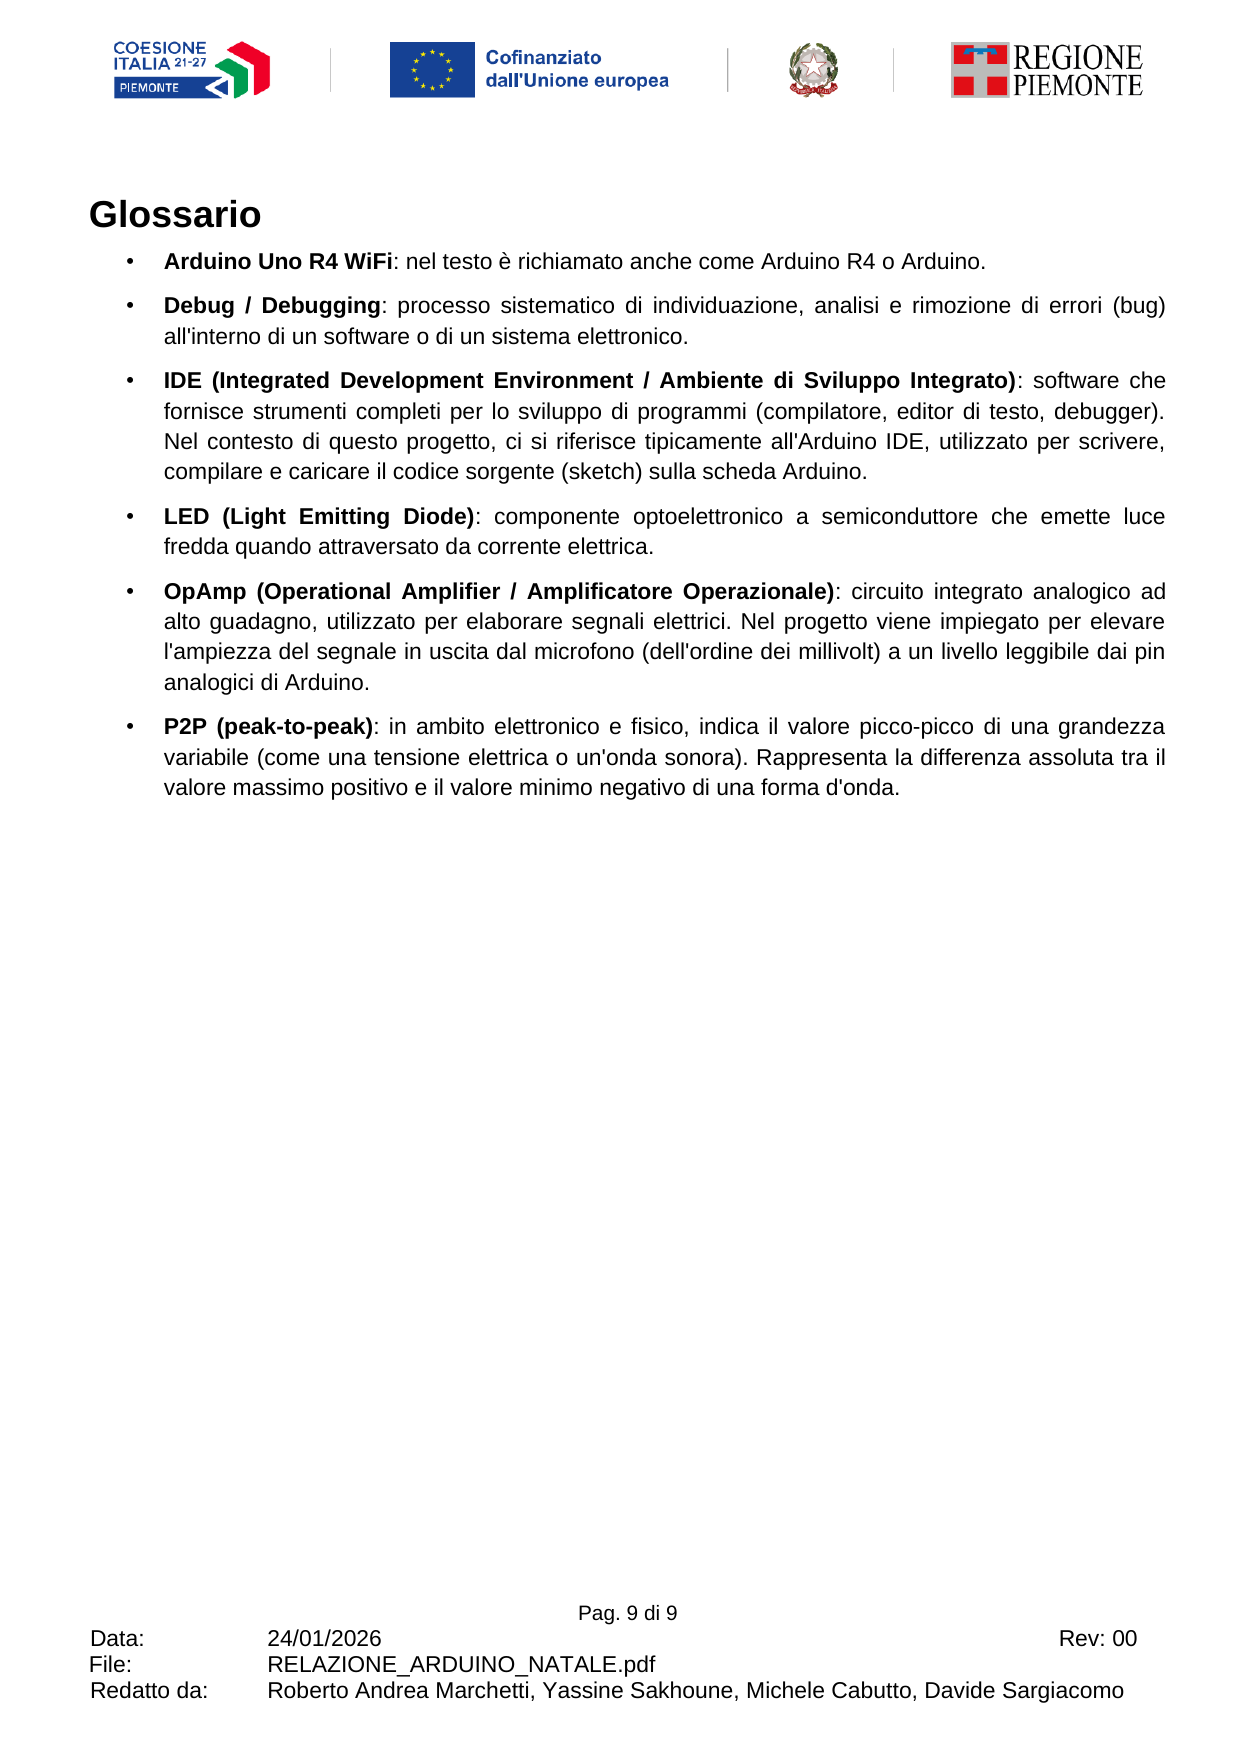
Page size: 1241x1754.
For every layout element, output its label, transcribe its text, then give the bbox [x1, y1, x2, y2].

picture [108, 29, 1147, 119]
list LED (Light Emitting Diode): componente optoelettronico a semiconduttore che emette luce fredda quando attraversato da corrente elettrica. [126, 503, 1167, 559]
list OpAmp (Operational Amplifier / Amplificatore Operazionale): circuito integrato analogico ad alto guadagno, utilizzato per elaborare segnali elettrici. Nel progetto viene impiegato per elevare l'ampiezza del segnale in uscita dal microfono (dell'ordine dei millivolt) a un livello leggibile dai pin analogici di Arduino. [126, 578, 1167, 695]
list P2P (peak-to-peak): in ambito elettronico e fisico, indica il valore picco-picco di una grandezza variabile (come una tensione elettrica o un'onda sonora). Rappresenta la differenza assoluta tra il valore massimo positivo e il valore minimo negativo di una forma d'onda. [126, 713, 1167, 800]
list Debug / Debugging: processo sistematico di individuazione, analisi e rimozione di errori (bug) all'interno di un software o di un sistema elettronico. [126, 292, 1167, 349]
subtitle Glossario [89, 192, 1167, 235]
list IDE (Integrated Development Environment / Ambiente di Sviluppo Integrato): software che fornisce strumenti completi per lo sviluppo di programmi (compilatore, editor di testo, debugger). Nel contesto di questo progetto, ci si riferisce tipicamente all'Arduino IDE, utilizzato per scrivere, compilare e caricare il codice sorgente (sketch) sulla scheda Arduino. [126, 367, 1167, 484]
list Arduino Uno R4 WiFi: nel testo è richiamato anche come Arduino R4 o Arduino. [126, 248, 1167, 274]
